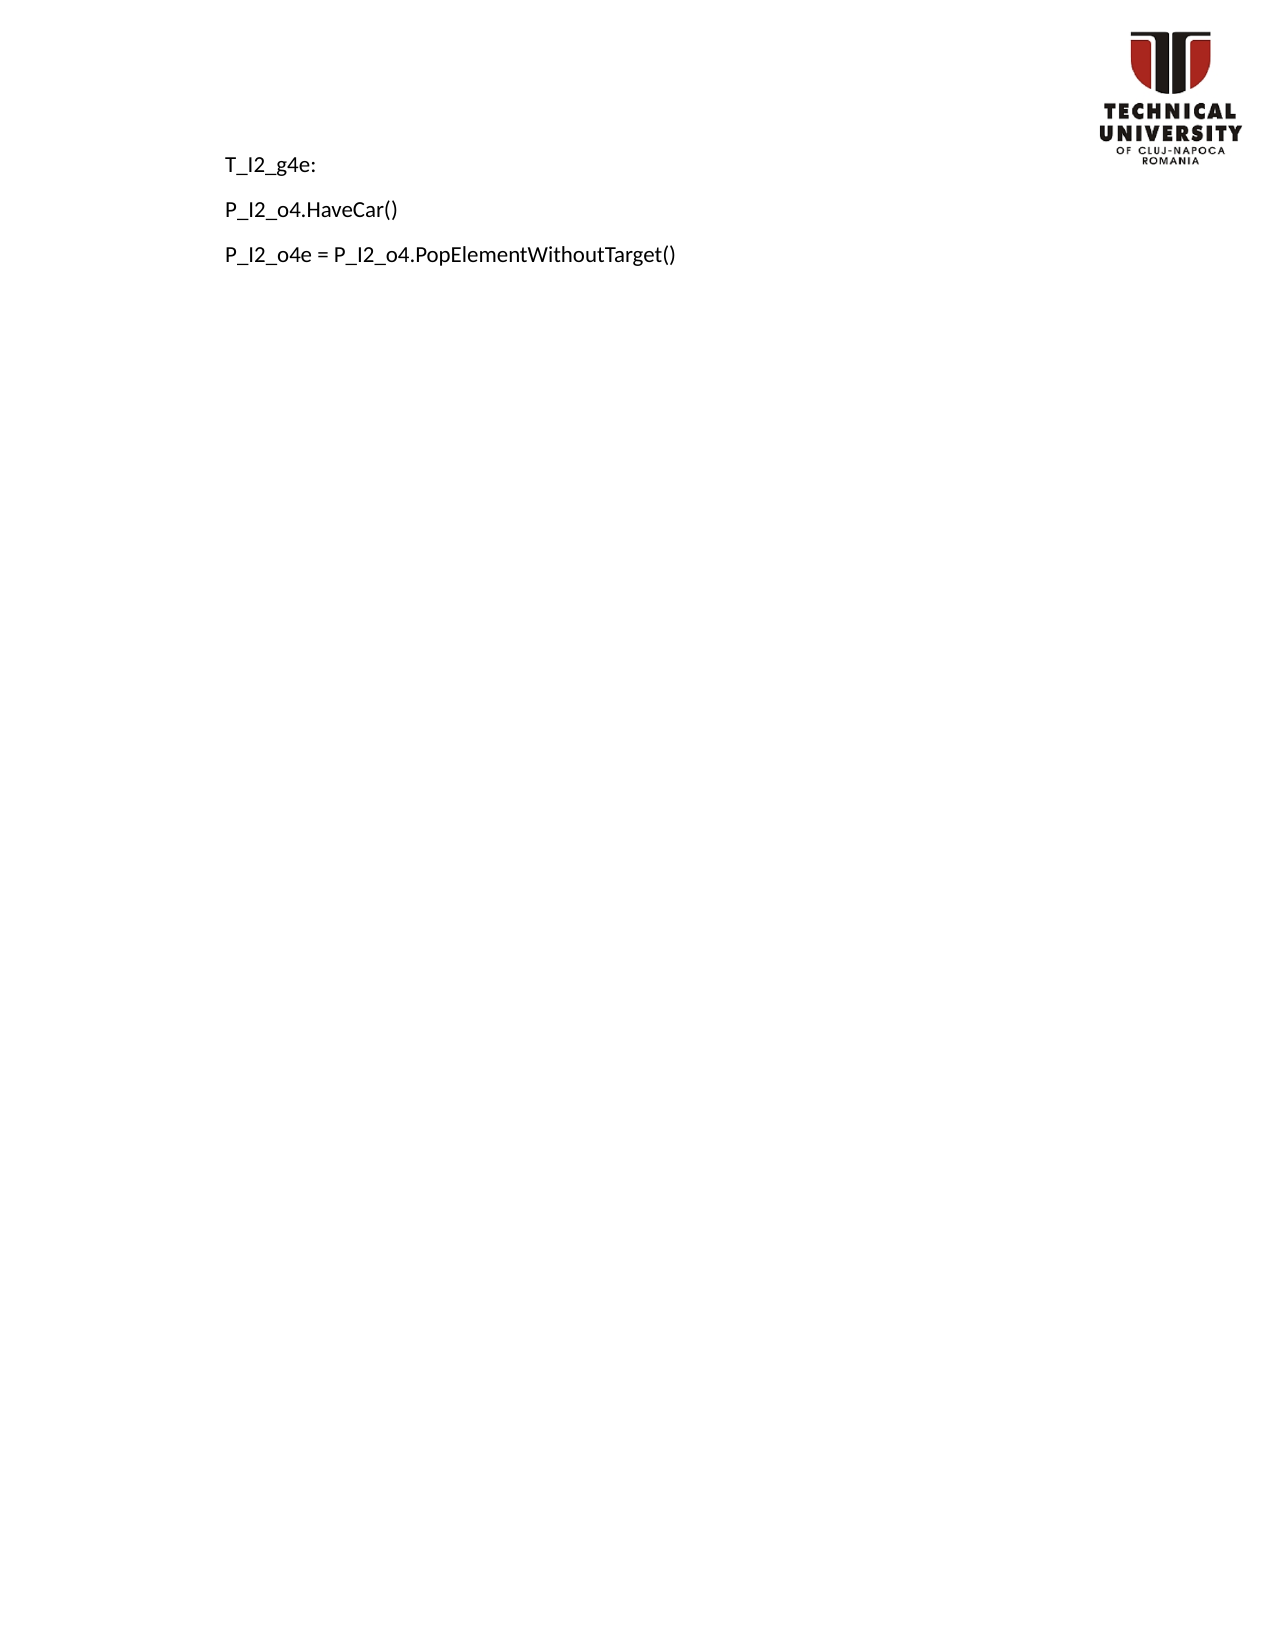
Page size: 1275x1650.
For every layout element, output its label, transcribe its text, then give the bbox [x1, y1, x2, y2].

text T_I2_g4e: [225, 150, 1125, 178]
text P_I2_o4.HaveCar() [225, 195, 1125, 223]
text P_I2_o4e = P_I2_o4.PopElementWithoutTarget() [225, 240, 1125, 268]
